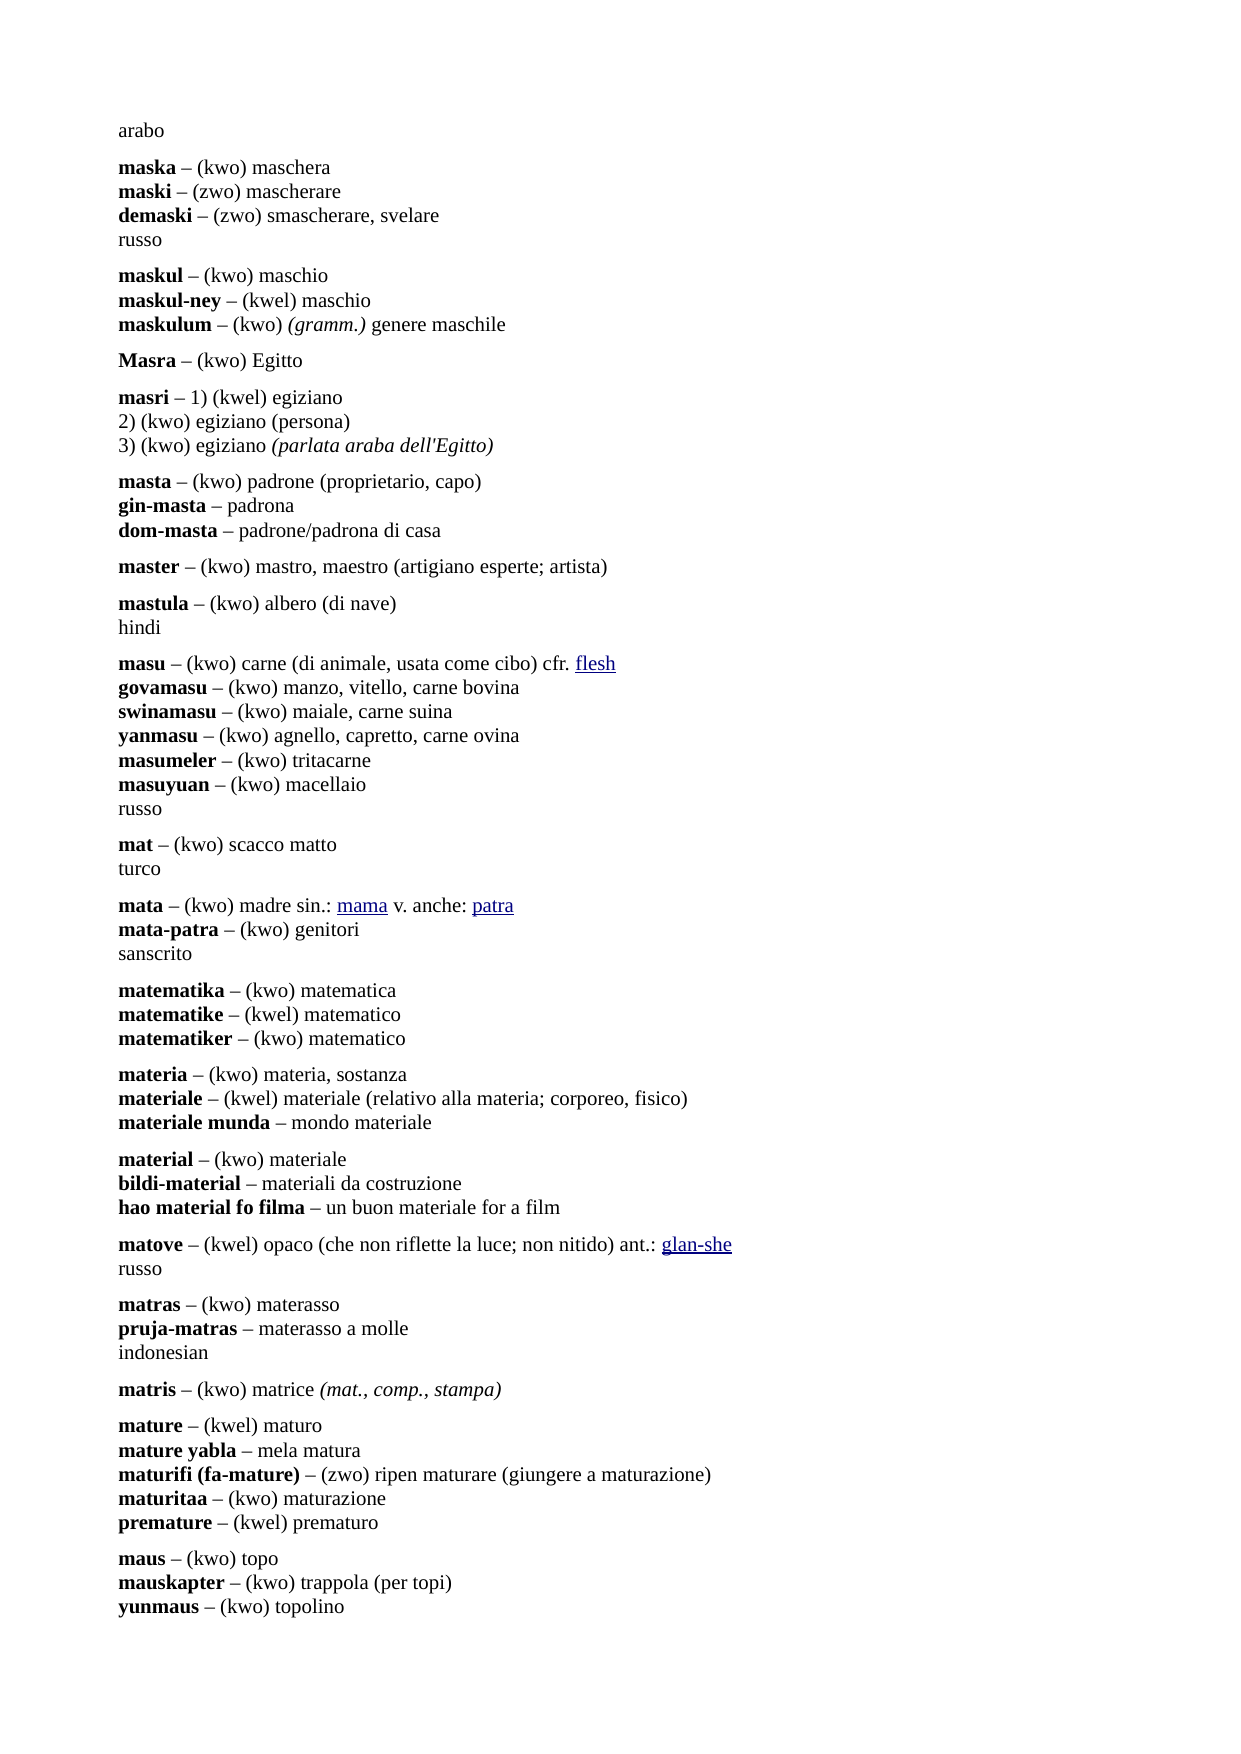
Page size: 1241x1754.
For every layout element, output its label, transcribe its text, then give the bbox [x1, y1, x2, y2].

text matris – (kwo) matrice (mat., comp., stampa) [118, 1377, 1122, 1401]
text material – (kwo) materiale bildi-material – materiali da costruzione hao material fo filma – un buon materiale for a film [118, 1147, 1122, 1219]
text master – (kwo) mastro, maestro (artigiano esperte; artista) [118, 554, 1122, 578]
text masri – 1) (kwel) egiziano 2) (kwo) egiziano (persona) 3) (kwo) egiziano (parlata araba dell'Egitto) [118, 385, 1122, 457]
text mature – (kwel) maturo mature yabla – mela matura maturifi (fa-mature) – (zwo) ripen maturare (giungere a maturazione) maturitaa – (kwo) maturazione premature – (kwel) prematuro [118, 1413, 1122, 1534]
text maska – (kwo) maschera maski – (zwo) mascherare demaski – (zwo) smascherare, svelare russo [118, 155, 1122, 251]
text mata – (kwo) madre sin.: mama v. anche: patra mata-patra – (kwo) genitori sanscrito [118, 893, 1122, 965]
text matras – (kwo) materasso pruja-matras – materasso a molle indonesian [118, 1292, 1122, 1364]
text masu – (kwo) carne (di animale, usata come cibo) cfr. flesh govamasu – (kwo) manzo, vitello, carne bovina swinamasu – (kwo) maiale, carne suina yanmasu – (kwo) agnello, capretto, carne ovina masumeler – (kwo) tritacarne masuyuan – (kwo) macellaio russo [118, 651, 1122, 820]
text Masra – (kwo) Egitto [118, 348, 1122, 372]
text materia – (kwo) materia, sostanza materiale – (kwel) materiale (relativo alla materia; corporeo, fisico) materiale munda – mondo materiale [118, 1062, 1122, 1134]
text matematika – (kwo) matematica matematike – (kwel) matematico matematiker – (kwo) matematico [118, 977, 1122, 1050]
text matove – (kwel) opaco (che non riflette la luce; non nitido) ant.: glan-she russo [118, 1232, 1122, 1280]
text mastula – (kwo) albero (di nave) hindi [118, 591, 1122, 639]
text maskul – (kwo) maschio maskul-ney – (kwel) maschio maskulum – (kwo) (gramm.) genere maschile [118, 263, 1122, 336]
text masta – (kwo) padrone (proprietario, capo) gin-masta – padrona dom-masta – padrone/padrona di casa [118, 469, 1122, 542]
text maus – (kwo) topo mauskapter – (kwo) trappola (per topi) yunmaus – (kwo) topolino [118, 1546, 1122, 1618]
text arabo [118, 118, 1122, 142]
text mat – (kwo) scacco matto turco [118, 832, 1122, 880]
